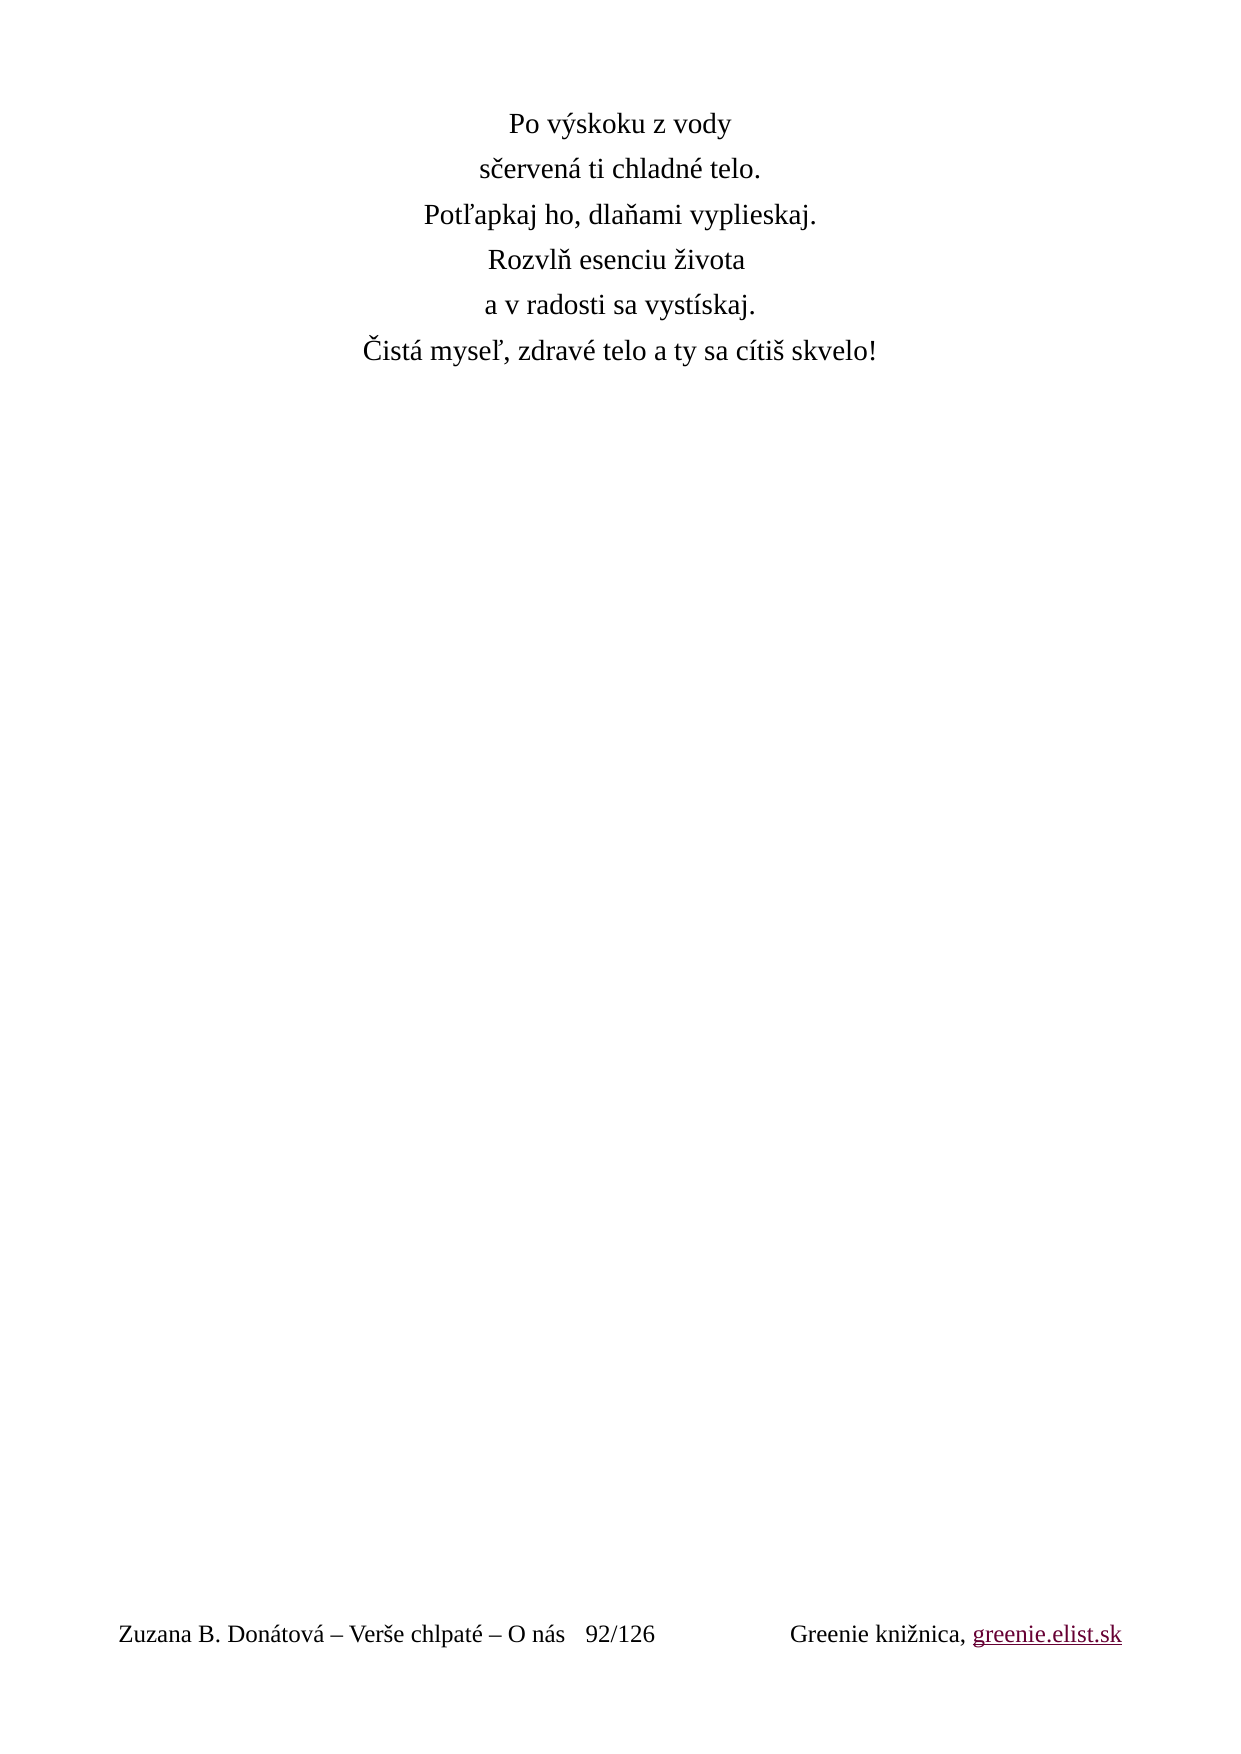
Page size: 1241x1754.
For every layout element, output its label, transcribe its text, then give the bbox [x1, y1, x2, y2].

text Potľapkaj ho, dlaňami vyplieskaj. [106, 197, 1134, 230]
text Rozvlň esenciu života [106, 242, 1134, 276]
text Po výskoku z vody [106, 106, 1134, 140]
text a v radosti sa vystískaj. [106, 287, 1134, 321]
text sčervená ti chladné telo. [106, 152, 1134, 185]
text Čistá myseľ, zdravé telo a ty sa cítiš skvelo! [106, 333, 1134, 366]
